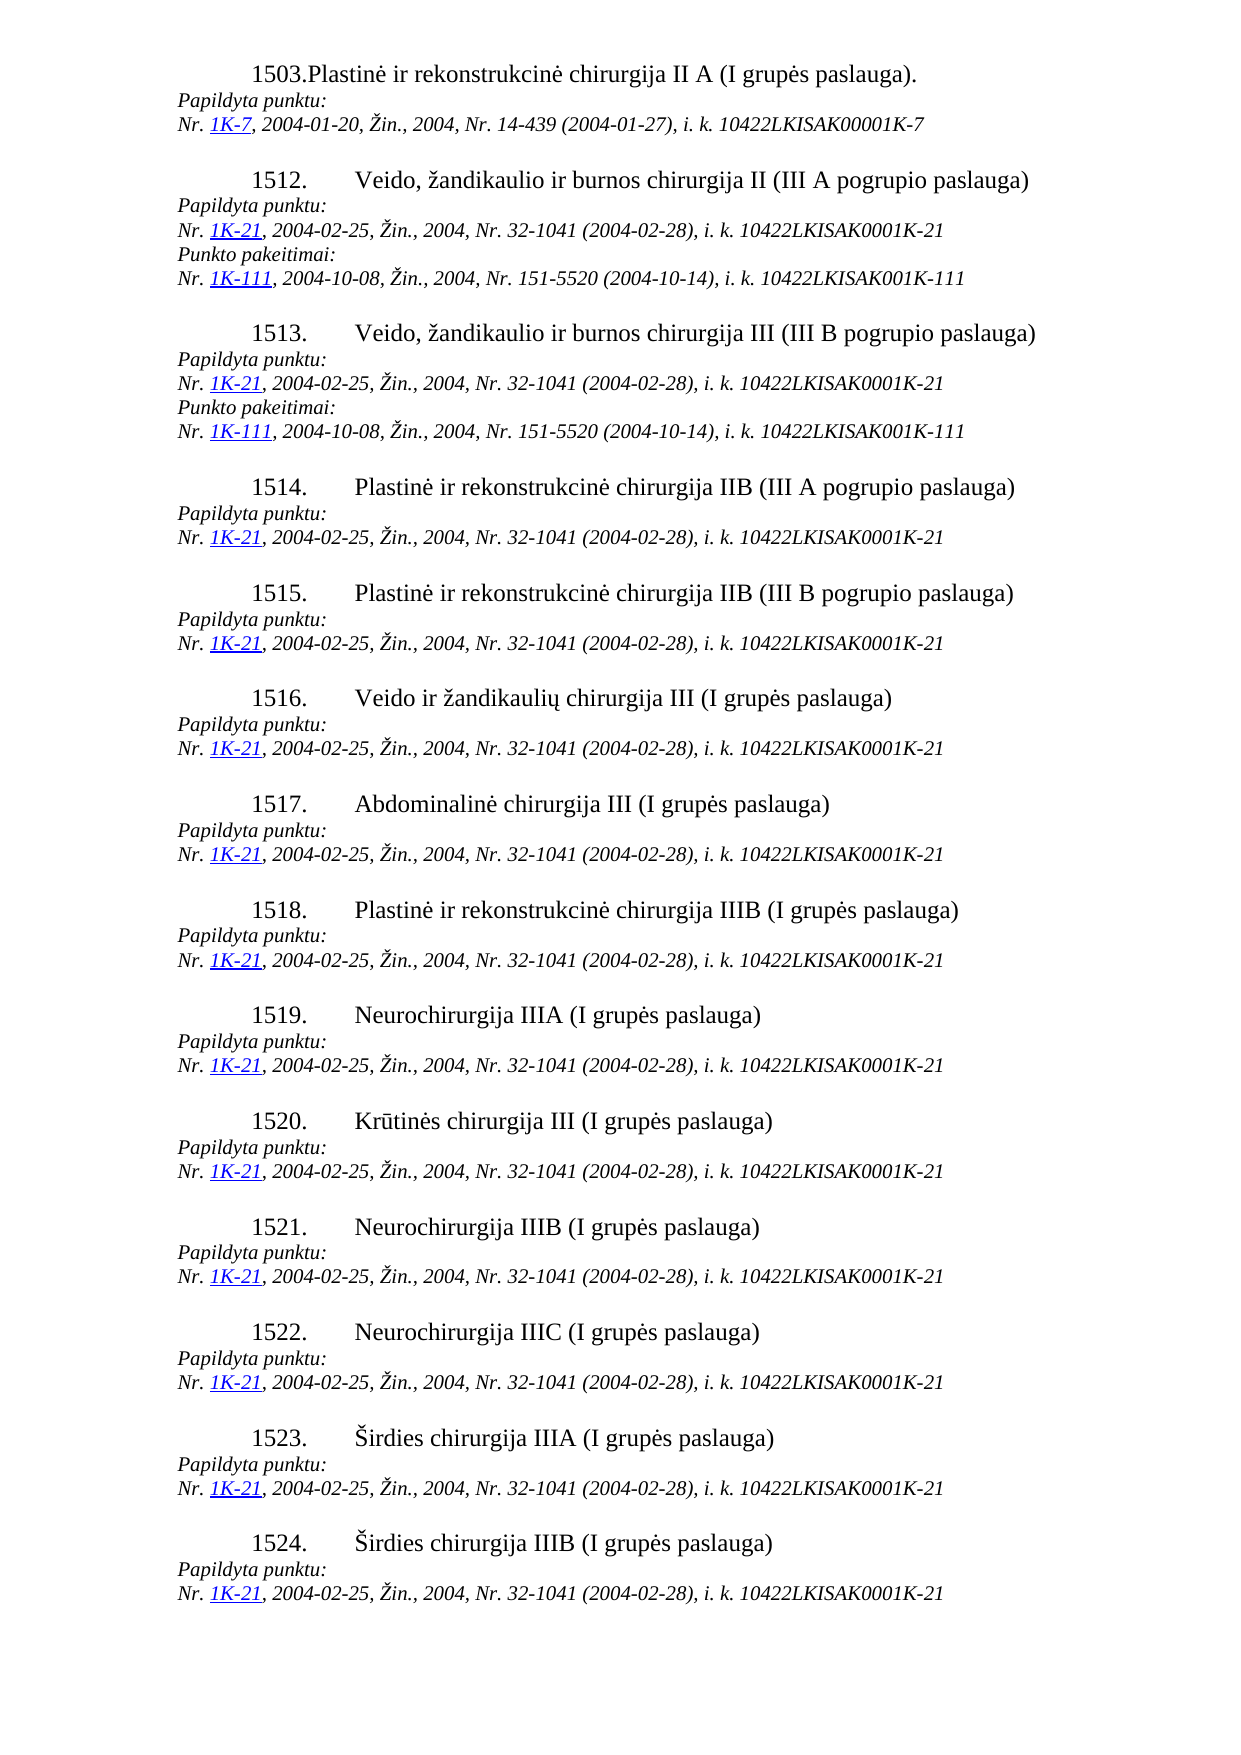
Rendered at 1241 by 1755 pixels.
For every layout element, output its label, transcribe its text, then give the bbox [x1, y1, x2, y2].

text Nr. 1K-21, 2004-02-25, Žin., 2004, Nr. 32-1041 (2004-02-28), i. k. 10422LKISAK0001K-21 [177, 1581, 1181, 1605]
text Nr. 1K-21, 2004-02-25, Žin., 2004, Nr. 32-1041 (2004-02-28), i. k. 10422LKISAK0001K-21 [177, 1264, 1181, 1288]
text Papildyta punktu: [177, 607, 1181, 631]
text Papildyta punktu: [177, 1029, 1181, 1053]
text Papildyta punktu: [177, 347, 1181, 371]
text 1514. Plastinė ir rekonstrukcinė chirurgija IIB (III A pogrupio paslauga) [177, 472, 1181, 501]
text Nr. 1K-21, 2004-02-25, Žin., 2004, Nr. 32-1041 (2004-02-28), i. k. 10422LKISAK0001K-21 [177, 1476, 1181, 1500]
text Nr. 1K-111, 2004-10-08, Žin., 2004, Nr. 151-5520 (2004-10-14), i. k. 10422LKISAK001K-111 [177, 419, 1181, 443]
text Nr. 1K-21, 2004-02-25, Žin., 2004, Nr. 32-1041 (2004-02-28), i. k. 10422LKISAK0001K-21 [177, 736, 1181, 760]
text Papildyta punktu: [177, 1452, 1181, 1476]
text 1515. Plastinė ir rekonstrukcinė chirurgija IIB (III B pogrupio paslauga) [177, 578, 1181, 607]
text Papildyta punktu: [177, 193, 1181, 217]
text Papildyta punktu: [177, 88, 1181, 112]
text Punkto pakeitimai: [177, 395, 1181, 419]
text Nr. 1K-21, 2004-02-25, Žin., 2004, Nr. 32-1041 (2004-02-28), i. k. 10422LKISAK0001K-21 [177, 217, 1181, 242]
text 1517. Abdominalinė chirurgija III (I grupės paslauga) [177, 789, 1181, 818]
text 1516. Veido ir žandikaulių chirurgija III (I grupės paslauga) [177, 683, 1181, 712]
text 1521. Neurochirurgija IIIB (I grupės paslauga) [177, 1212, 1181, 1240]
text Nr. 1K-111, 2004-10-08, Žin., 2004, Nr. 151-5520 (2004-10-14), i. k. 10422LKISAK001K-111 [177, 266, 1181, 290]
text 1522. Neurochirurgija IIIC (I grupės paslauga) [177, 1317, 1181, 1346]
text Nr. 1K-21, 2004-02-25, Žin., 2004, Nr. 32-1041 (2004-02-28), i. k. 10422LKISAK0001K-21 [177, 371, 1181, 395]
text Papildyta punktu: [177, 1240, 1181, 1264]
text 1518. Plastinė ir rekonstrukcinė chirurgija IIIB (I grupės paslauga) [177, 895, 1181, 923]
text 1513. Veido, žandikaulio ir burnos chirurgija III (III B pogrupio paslauga) [177, 318, 1181, 347]
text Nr. 1K-21, 2004-02-25, Žin., 2004, Nr. 32-1041 (2004-02-28), i. k. 10422LKISAK0001K-21 [177, 842, 1181, 866]
text Nr. 1K-7, 2004-01-20, Žin., 2004, Nr. 14-439 (2004-01-27), i. k. 10422LKISAK00001K-7 [177, 112, 1181, 136]
text 1503.Plastinė ir rekonstrukcinė chirurgija II A (I grupės paslauga). [177, 59, 1181, 88]
text Papildyta punktu: [177, 501, 1181, 525]
text Papildyta punktu: [177, 1135, 1181, 1159]
text Papildyta punktu: [177, 818, 1181, 842]
text Papildyta punktu: [177, 923, 1181, 947]
text Papildyta punktu: [177, 1346, 1181, 1370]
text Punkto pakeitimai: [177, 242, 1181, 266]
text Nr. 1K-21, 2004-02-25, Žin., 2004, Nr. 32-1041 (2004-02-28), i. k. 10422LKISAK0001K-21 [177, 947, 1181, 972]
text Nr. 1K-21, 2004-02-25, Žin., 2004, Nr. 32-1041 (2004-02-28), i. k. 10422LKISAK0001K-21 [177, 525, 1181, 549]
text 1512. Veido, žandikaulio ir burnos chirurgija II (III A pogrupio paslauga) [177, 165, 1181, 193]
text 1523. Širdies chirurgija IIIA (I grupės paslauga) [177, 1423, 1181, 1452]
text Papildyta punktu: [177, 712, 1181, 736]
text 1520. Krūtinės chirurgija III (I grupės paslauga) [177, 1106, 1181, 1135]
text 1524. Širdies chirurgija IIIB (I grupės paslauga) [177, 1528, 1181, 1557]
text Nr. 1K-21, 2004-02-25, Žin., 2004, Nr. 32-1041 (2004-02-28), i. k. 10422LKISAK0001K-21 [177, 1053, 1181, 1077]
text Nr. 1K-21, 2004-02-25, Žin., 2004, Nr. 32-1041 (2004-02-28), i. k. 10422LKISAK0001K-21 [177, 1370, 1181, 1394]
text 1519. Neurochirurgija IIIA (I grupės paslauga) [177, 1000, 1181, 1029]
text Nr. 1K-21, 2004-02-25, Žin., 2004, Nr. 32-1041 (2004-02-28), i. k. 10422LKISAK0001K-21 [177, 631, 1181, 655]
text Papildyta punktu: [177, 1557, 1181, 1581]
text Nr. 1K-21, 2004-02-25, Žin., 2004, Nr. 32-1041 (2004-02-28), i. k. 10422LKISAK0001K-21 [177, 1159, 1181, 1183]
